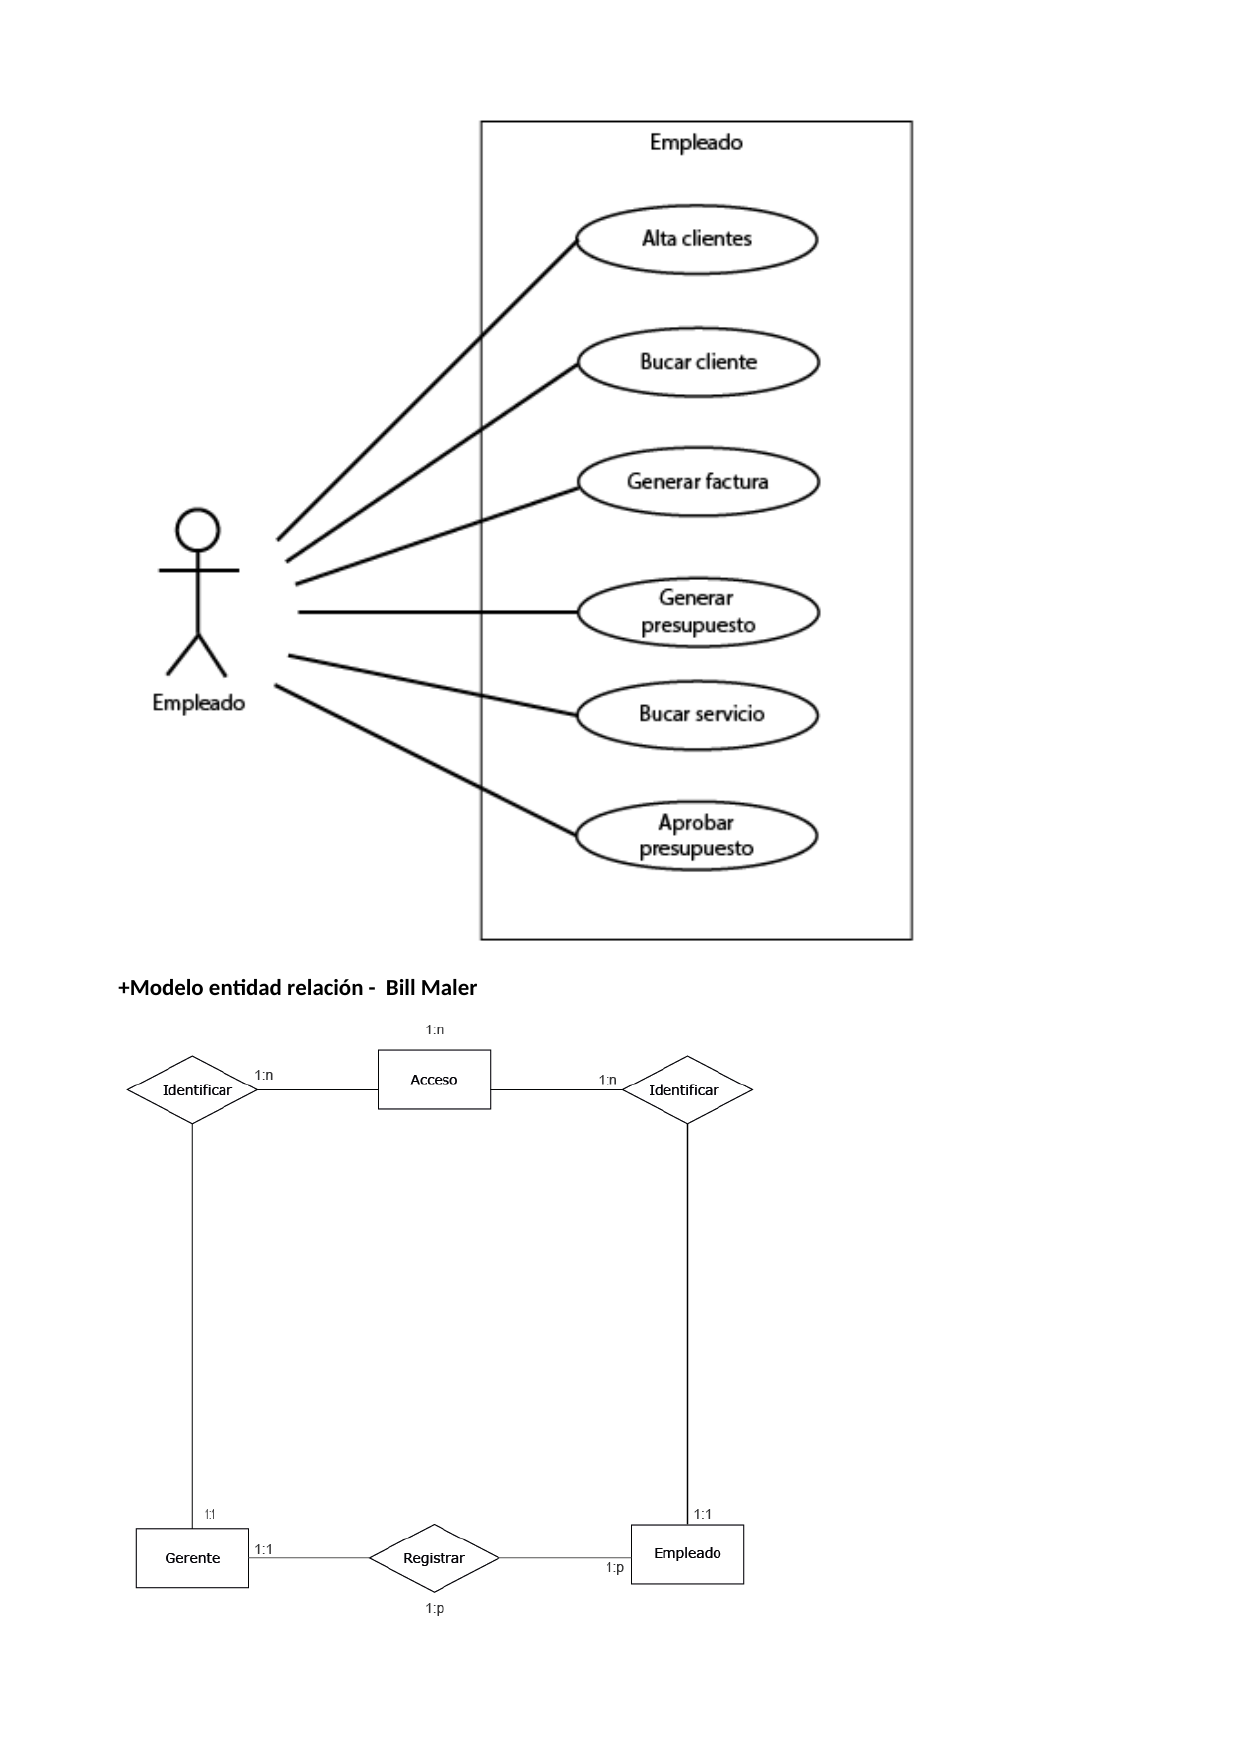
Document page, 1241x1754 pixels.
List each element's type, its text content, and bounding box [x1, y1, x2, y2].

text +Modelo entidad relación - Bill Maler [118, 973, 1122, 1001]
